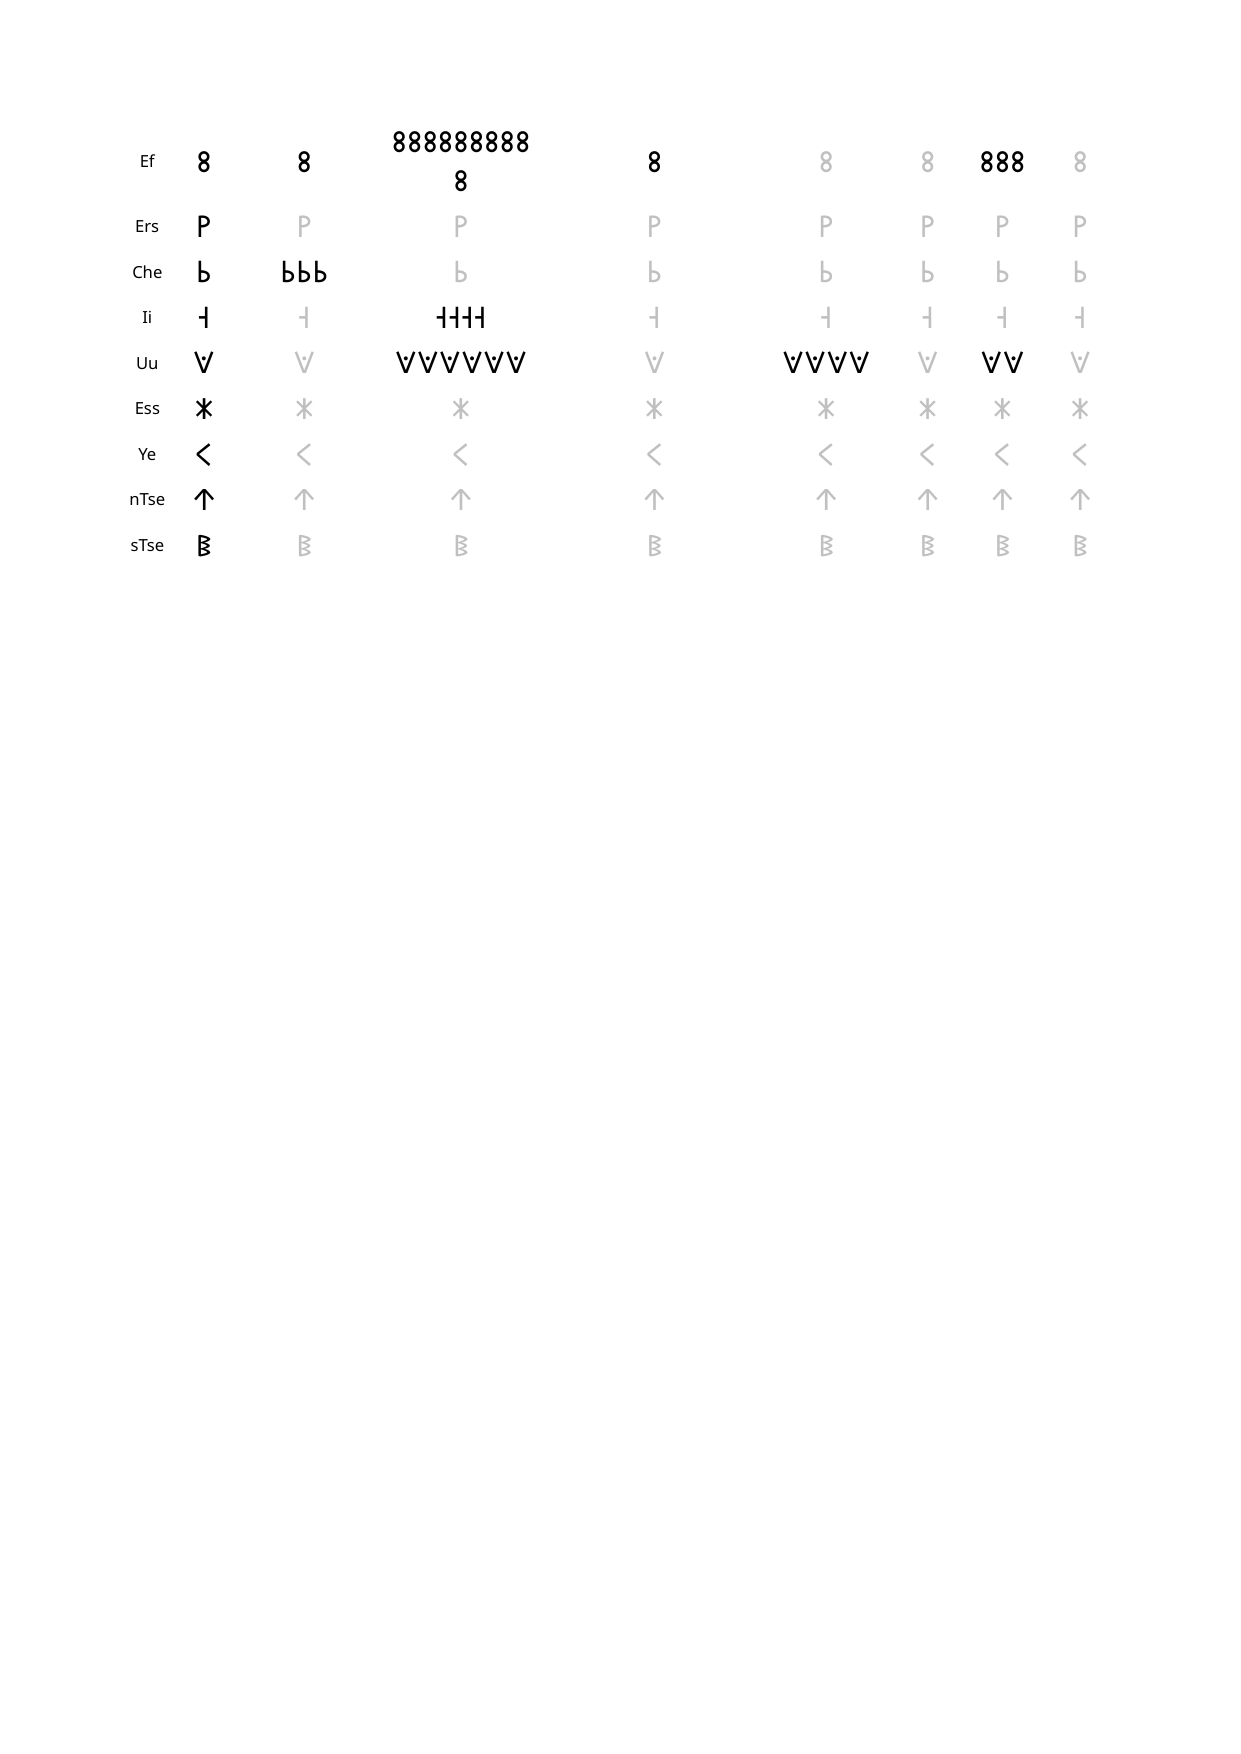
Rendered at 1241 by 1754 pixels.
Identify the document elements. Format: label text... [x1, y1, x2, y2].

table_cell 𐌮 [1038, 476, 1122, 522]
table_cell 𐌛 [176, 203, 231, 249]
table_cell Ef [118, 118, 176, 203]
table_cell Uu [118, 340, 176, 385]
table_cell nTse [118, 476, 176, 522]
table_cell 𐌝 [967, 294, 1038, 340]
table_cell 𐌟 [231, 385, 377, 431]
table_cell 𐌟 [967, 385, 1038, 431]
table_cell 𐌟 [1038, 385, 1122, 431]
table_cell 𐌞𐌞𐌞𐌞 [764, 340, 888, 385]
table_cell 𐌯 [377, 522, 545, 567]
table_cell sTse [118, 522, 176, 567]
table_cell 𐌞 [545, 340, 764, 385]
table_cell 𐌛 [377, 203, 545, 249]
table_cell 𐌝 [888, 294, 967, 340]
table_cell 𐌭 [967, 431, 1038, 476]
table_cell 𐌛 [888, 203, 967, 249]
table_cell 𐌯 [1038, 522, 1122, 567]
table_cell 𐌮 [176, 476, 231, 522]
table_cell 𐌝 [545, 294, 764, 340]
table_cell 𐌮 [967, 476, 1038, 522]
table_cell 𐌞𐌞 [967, 340, 1038, 385]
table_cell 𐌛 [1038, 203, 1122, 249]
table_cell 𐌚 [888, 118, 967, 203]
table_cell 𐌜 [764, 249, 888, 294]
table_cell Ye [118, 431, 176, 476]
table_cell 𐌚 [764, 118, 888, 203]
table_cell 𐌮 [231, 476, 377, 522]
table_cell 𐌯 [764, 522, 888, 567]
table_cell 𐌟 [545, 385, 764, 431]
table_cell Ess [118, 385, 176, 431]
table_cell 𐌝 [764, 294, 888, 340]
table_cell 𐌞 [888, 340, 967, 385]
table_cell 𐌟 [377, 385, 545, 431]
table_cell 𐌝 [176, 294, 231, 340]
table_cell 𐌝 [231, 294, 377, 340]
table_cell 𐌚𐌚𐌚 [967, 118, 1038, 203]
table_cell 𐌮 [888, 476, 967, 522]
table_cell 𐌚 [1038, 118, 1122, 203]
table_cell 𐌜 [888, 249, 967, 294]
table_cell 𐌜 [176, 249, 231, 294]
table_cell 𐌭 [176, 431, 231, 476]
table_cell 𐌜 [377, 249, 545, 294]
table_cell 𐌭 [764, 431, 888, 476]
table_cell 𐌞 [176, 340, 231, 385]
table_cell 𐌚𐌚𐌚𐌚𐌚𐌚𐌚𐌚𐌚𐌚 [377, 118, 545, 203]
table_cell 𐌮 [377, 476, 545, 522]
table_cell 𐌚 [545, 118, 764, 203]
table_cell 𐌛 [967, 203, 1038, 249]
table_cell 𐌭 [377, 431, 545, 476]
table_cell 𐌛 [545, 203, 764, 249]
table_cell 𐌮 [545, 476, 764, 522]
table_cell 𐌞 [231, 340, 377, 385]
table_cell Che [118, 249, 176, 294]
table_cell 𐌯 [176, 522, 231, 567]
table_cell Ii [118, 294, 176, 340]
table_cell 𐌭 [545, 431, 764, 476]
table_cell 𐌜 [1038, 249, 1122, 294]
table_cell 𐌜 [545, 249, 764, 294]
table_cell 𐌚 [231, 118, 377, 203]
table_cell 𐌜𐌜𐌜 [231, 249, 377, 294]
table_cell 𐌟 [888, 385, 967, 431]
table_cell 𐌯 [545, 522, 764, 567]
table_cell 𐌟 [764, 385, 888, 431]
table_cell 𐌛 [764, 203, 888, 249]
table_cell 𐌜 [967, 249, 1038, 294]
table_cell 𐌞 [1038, 340, 1122, 385]
table_cell 𐌭 [1038, 431, 1122, 476]
table_cell 𐌛 [231, 203, 377, 249]
table_cell 𐌭 [231, 431, 377, 476]
table_cell 𐌝 [1038, 294, 1122, 340]
table_cell 𐌚 [176, 118, 231, 203]
table_cell 𐌞𐌞𐌞𐌞𐌞𐌞 [377, 340, 545, 385]
table_cell Ers [118, 203, 176, 249]
table_cell 𐌝𐌝𐌝𐌝 [377, 294, 545, 340]
table_cell 𐌯 [231, 522, 377, 567]
table_cell 𐌯 [967, 522, 1038, 567]
table_cell 𐌯 [888, 522, 967, 567]
table_cell 𐌮 [764, 476, 888, 522]
table_cell 𐌭 [888, 431, 967, 476]
table_cell 𐌟 [176, 385, 231, 431]
